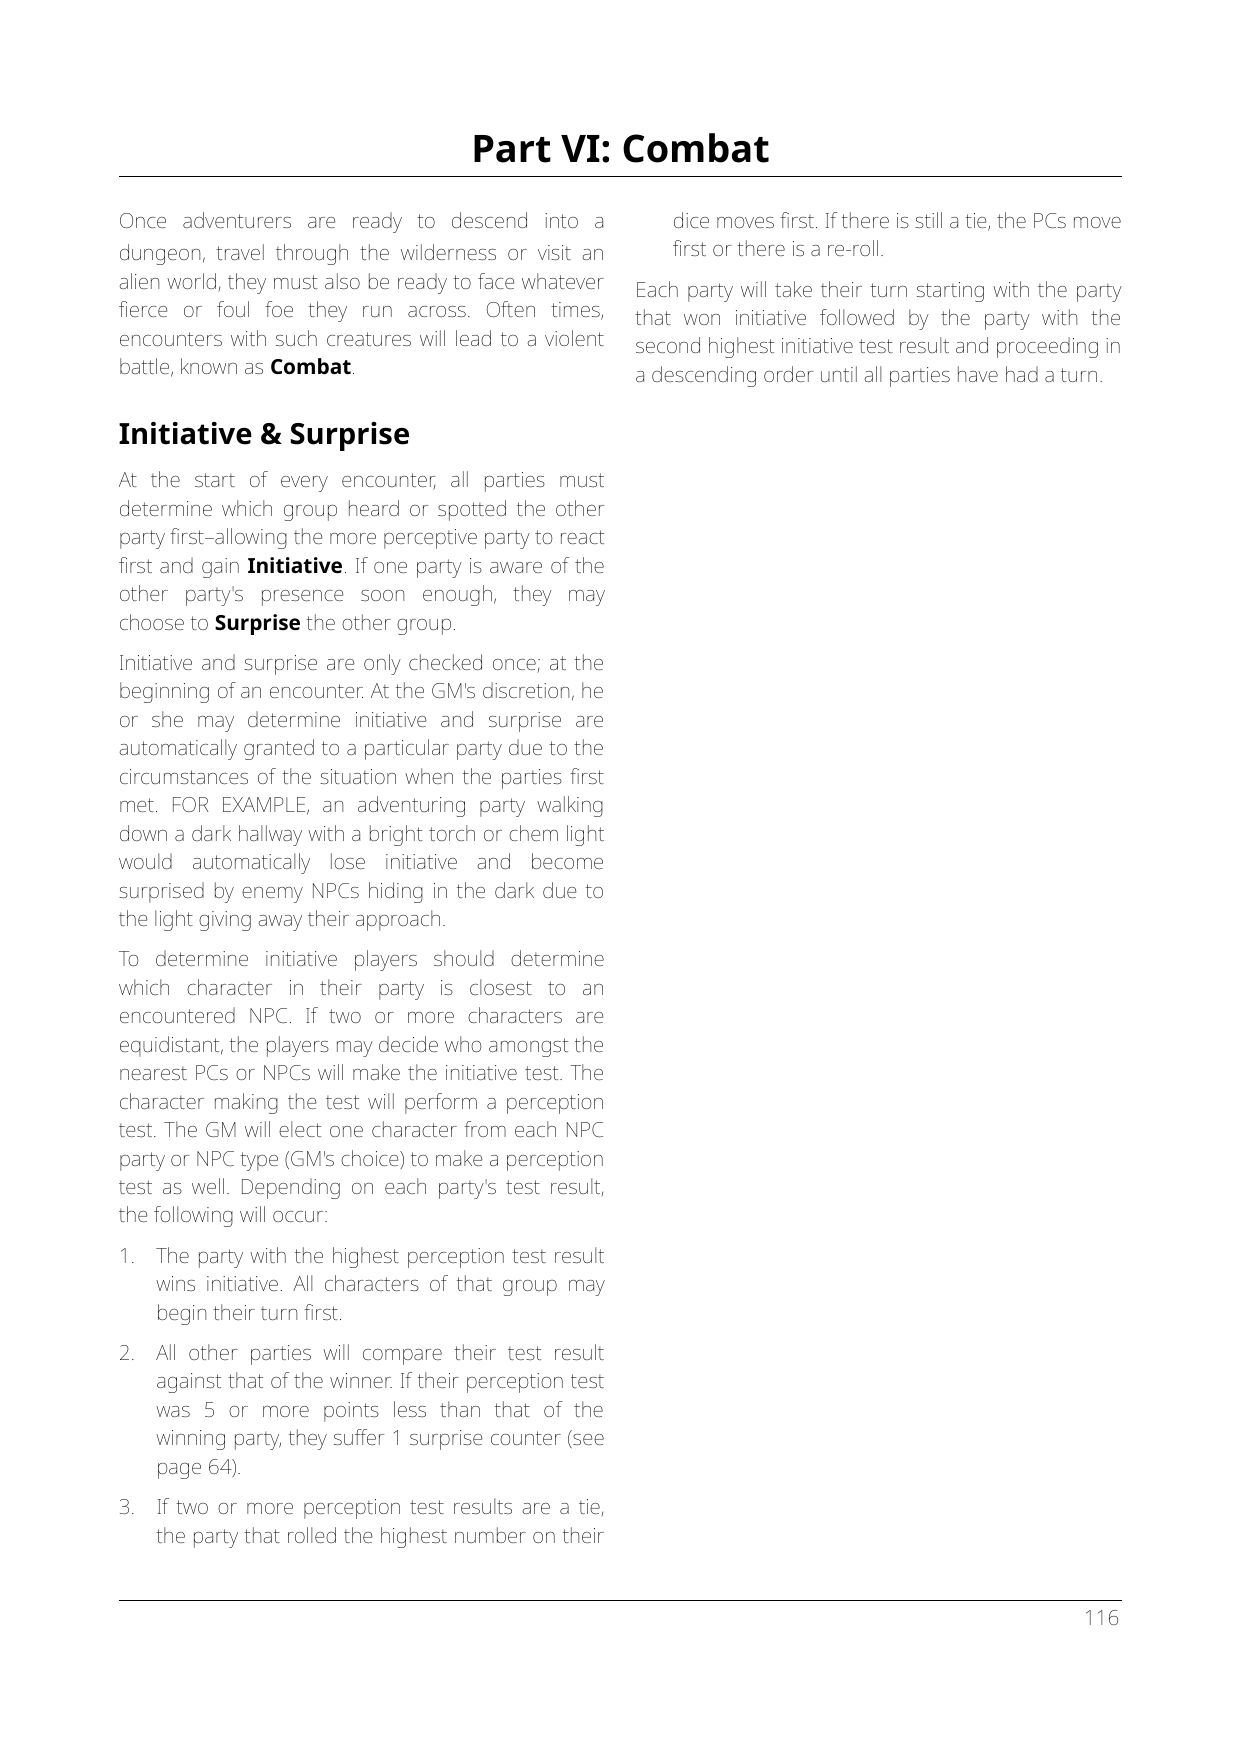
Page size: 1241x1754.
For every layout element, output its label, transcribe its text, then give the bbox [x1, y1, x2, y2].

text Each party will take their turn starting with the party that won initiative followed by the party with the second highest initiative test result and proceeding in a descending order until all parties have had a turn. [635, 275, 1122, 388]
list The party with the highest perception test result wins initiative. All characters of that group may begin their turn first. [118, 1241, 605, 1326]
text To determine initiative players should determine which character in their party is closest to an encountered NPC. If two or more characters are equidistant, the players may decide who amongst the nearest PCs or NPCs will make the initiative test. The character making the test will perform a perception test. The GM will elect one character from each NPC party or NPC type (GM's choice) to make a perception test as well. Depending on each party's test result, the following will occur: [118, 944, 605, 1229]
list All other parties will compare their test result against that of the winner. If their perception test was 5 or more points less than that of the winning party, they suffer 1 surprise counter (see page 43). [118, 1338, 605, 1480]
list dice moves first. If there is still a tie, the PCs move first or there is a re-roll. [635, 206, 1122, 263]
text At the start of every encounter, all parties must determine which group heard or spotted the other party first–allowing the more perceptive party to react first and gain Initiative. If one party is aware of the other party's presence soon enough, they may choose to Surprise the other group. [118, 466, 605, 636]
list If two or more perception test results are a tie, the party that rolled the highest number on their [118, 1492, 605, 1549]
subtitle Initiative & Surprise [118, 413, 605, 453]
text ﻿Once adventurers are ready to descend into a dungeon, travel through the wilderness or visit an alien world, they must also be ready to face whatever fierce or foul foe they run across. Often times, encounters with such creatures will lead to a violent battle, known as Combat. [118, 206, 605, 381]
text Initiative and surprise are only checked once; at the beginning of an encounter. At the GM's discretion, he or she may determine initiative and surprise are automatically granted to a particular party due to the circumstances of the situation when the parties first met. FOR EXAMPLE, an adventuring party walking down a dark hallway with a bright torch or chem light would automatically lose initiative and become surprised by enemy NPCs hiding in the dark due to the light giving away their approach. [118, 648, 605, 933]
